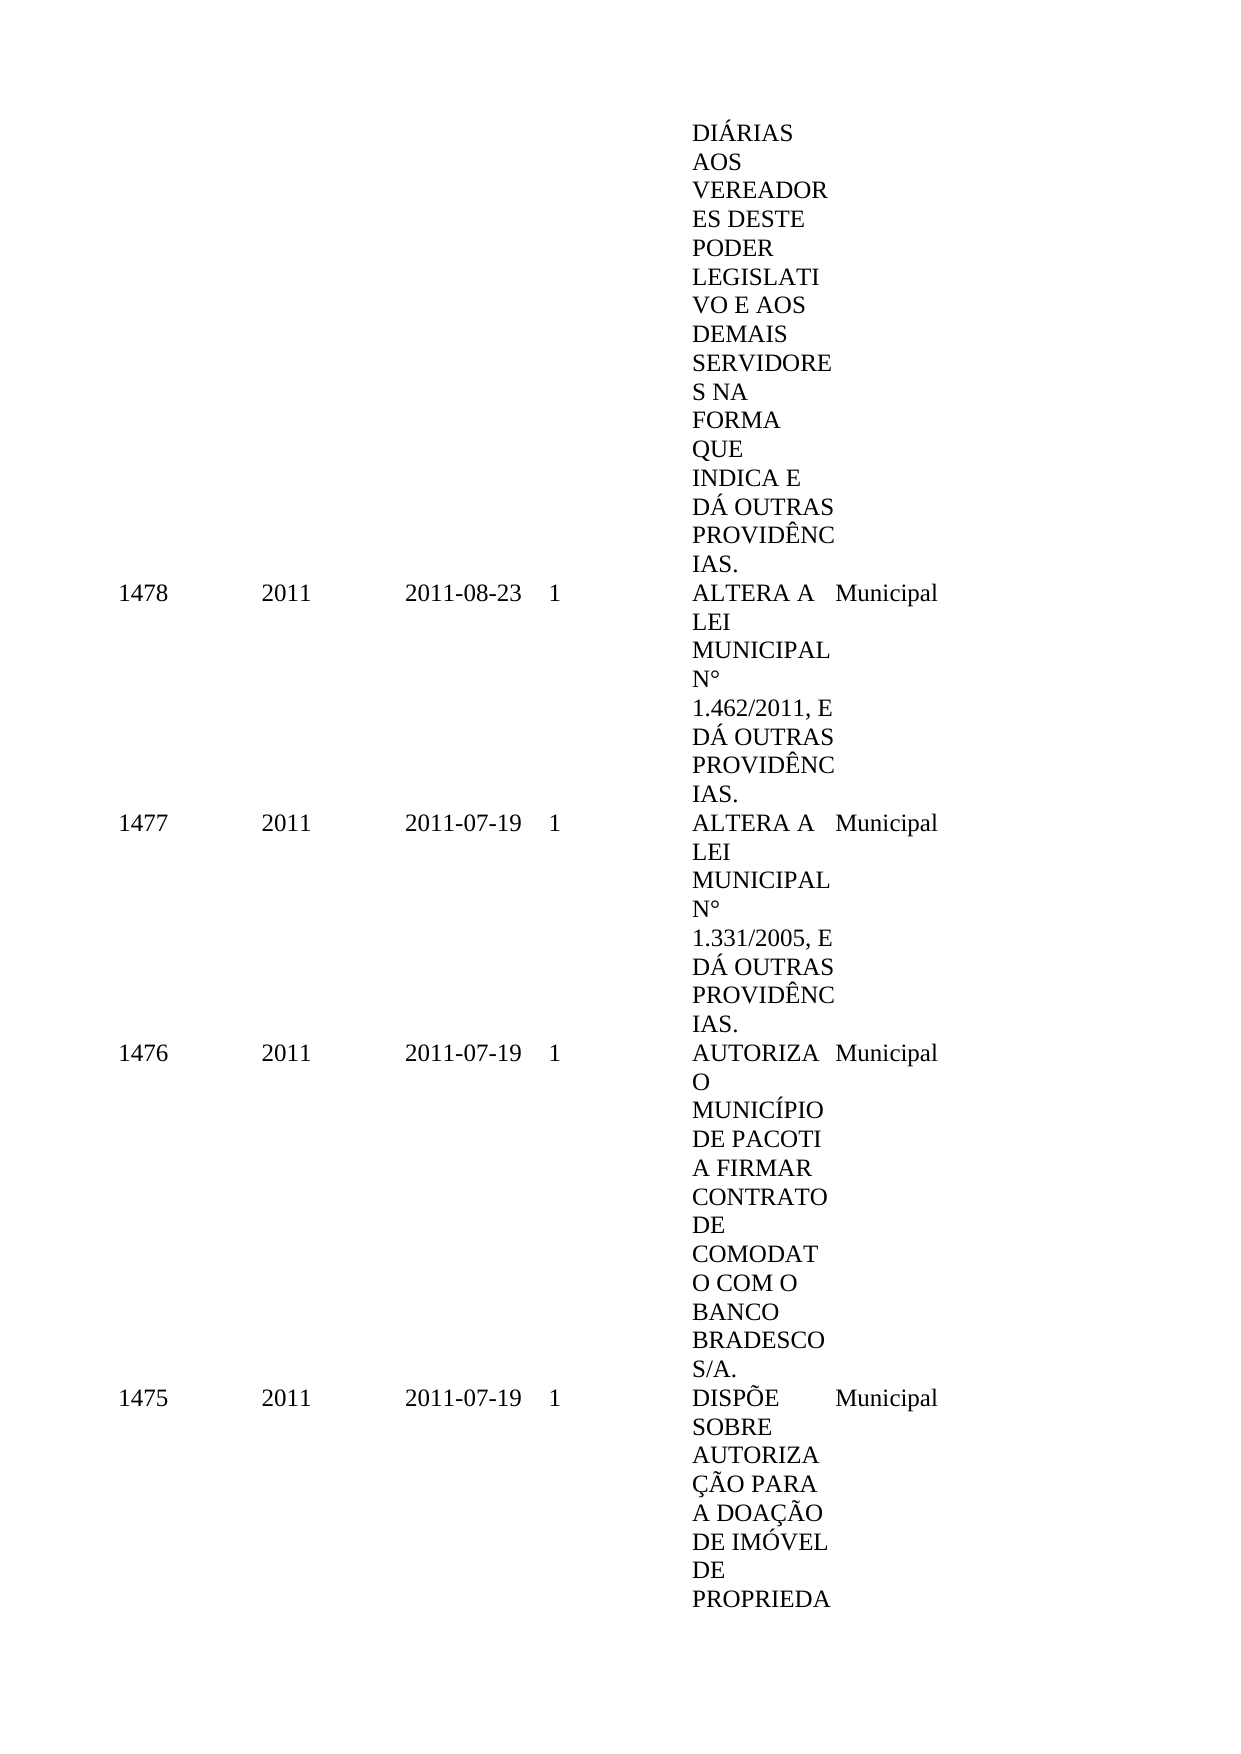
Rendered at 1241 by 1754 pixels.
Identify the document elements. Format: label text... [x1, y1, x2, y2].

table_cell [979, 578, 1122, 808]
table_cell AUTORIZA O MUNICÍPIO DE PACOTI A FIRMAR CONTRATO DE COMODATO COM O BANCO BRADESCO S/A. [692, 1038, 835, 1383]
table_cell DISPÕE SOBRE AUTORIZAÇÃO PARA A DOAÇÃO DE IMÓVEL DE PROPRIEDA [692, 1383, 835, 1613]
table_cell Municipal [835, 1038, 979, 1383]
table_cell 1476 [118, 1038, 261, 1383]
table_cell 2011-08-23 [405, 578, 548, 808]
table_cell 1 [548, 808, 692, 1038]
table_cell Municipal [835, 808, 979, 1038]
table_cell [261, 118, 405, 578]
table_cell ALTERA A LEI MUNICIPAL N° 1.462/2011, E DÁ OUTRAS PROVIDÊNCIAS. [692, 578, 835, 808]
table_cell 2011-07-19 [405, 1383, 548, 1613]
table_cell 1 [548, 1383, 692, 1613]
table_cell [979, 808, 1122, 1038]
table_cell 2011 [261, 808, 405, 1038]
table_cell [405, 118, 548, 578]
table_cell DIÁRIAS AOS VEREADORES DESTE PODER LEGISLATIVO E AOS DEMAIS SERVIDORES NA FORMA QUE INDICA E DÁ OUTRAS PROVIDÊNCIAS. [692, 118, 835, 578]
table_cell 1478 [118, 578, 261, 808]
table_cell [548, 118, 692, 578]
table_cell 2011-07-19 [405, 808, 548, 1038]
table_cell 1475 [118, 1383, 261, 1613]
table_cell ALTERA A LEI MUNICIPAL N° 1.331/2005, E DÁ OUTRAS PROVIDÊNCIAS. [692, 808, 835, 1038]
table_cell [979, 1383, 1122, 1613]
table_cell 1477 [118, 808, 261, 1038]
table_cell 2011-07-19 [405, 1038, 548, 1383]
table_cell 2011 [261, 578, 405, 808]
table_cell [979, 1038, 1122, 1383]
table_cell 2011 [261, 1383, 405, 1613]
table_cell 1 [548, 578, 692, 808]
table_cell [979, 118, 1122, 578]
table_cell Municipal [835, 578, 979, 808]
table_cell Municipal [835, 1383, 979, 1613]
table_cell 1 [548, 1038, 692, 1383]
table_cell 2011 [261, 1038, 405, 1383]
table_cell [118, 118, 261, 578]
table_cell [835, 118, 979, 578]
